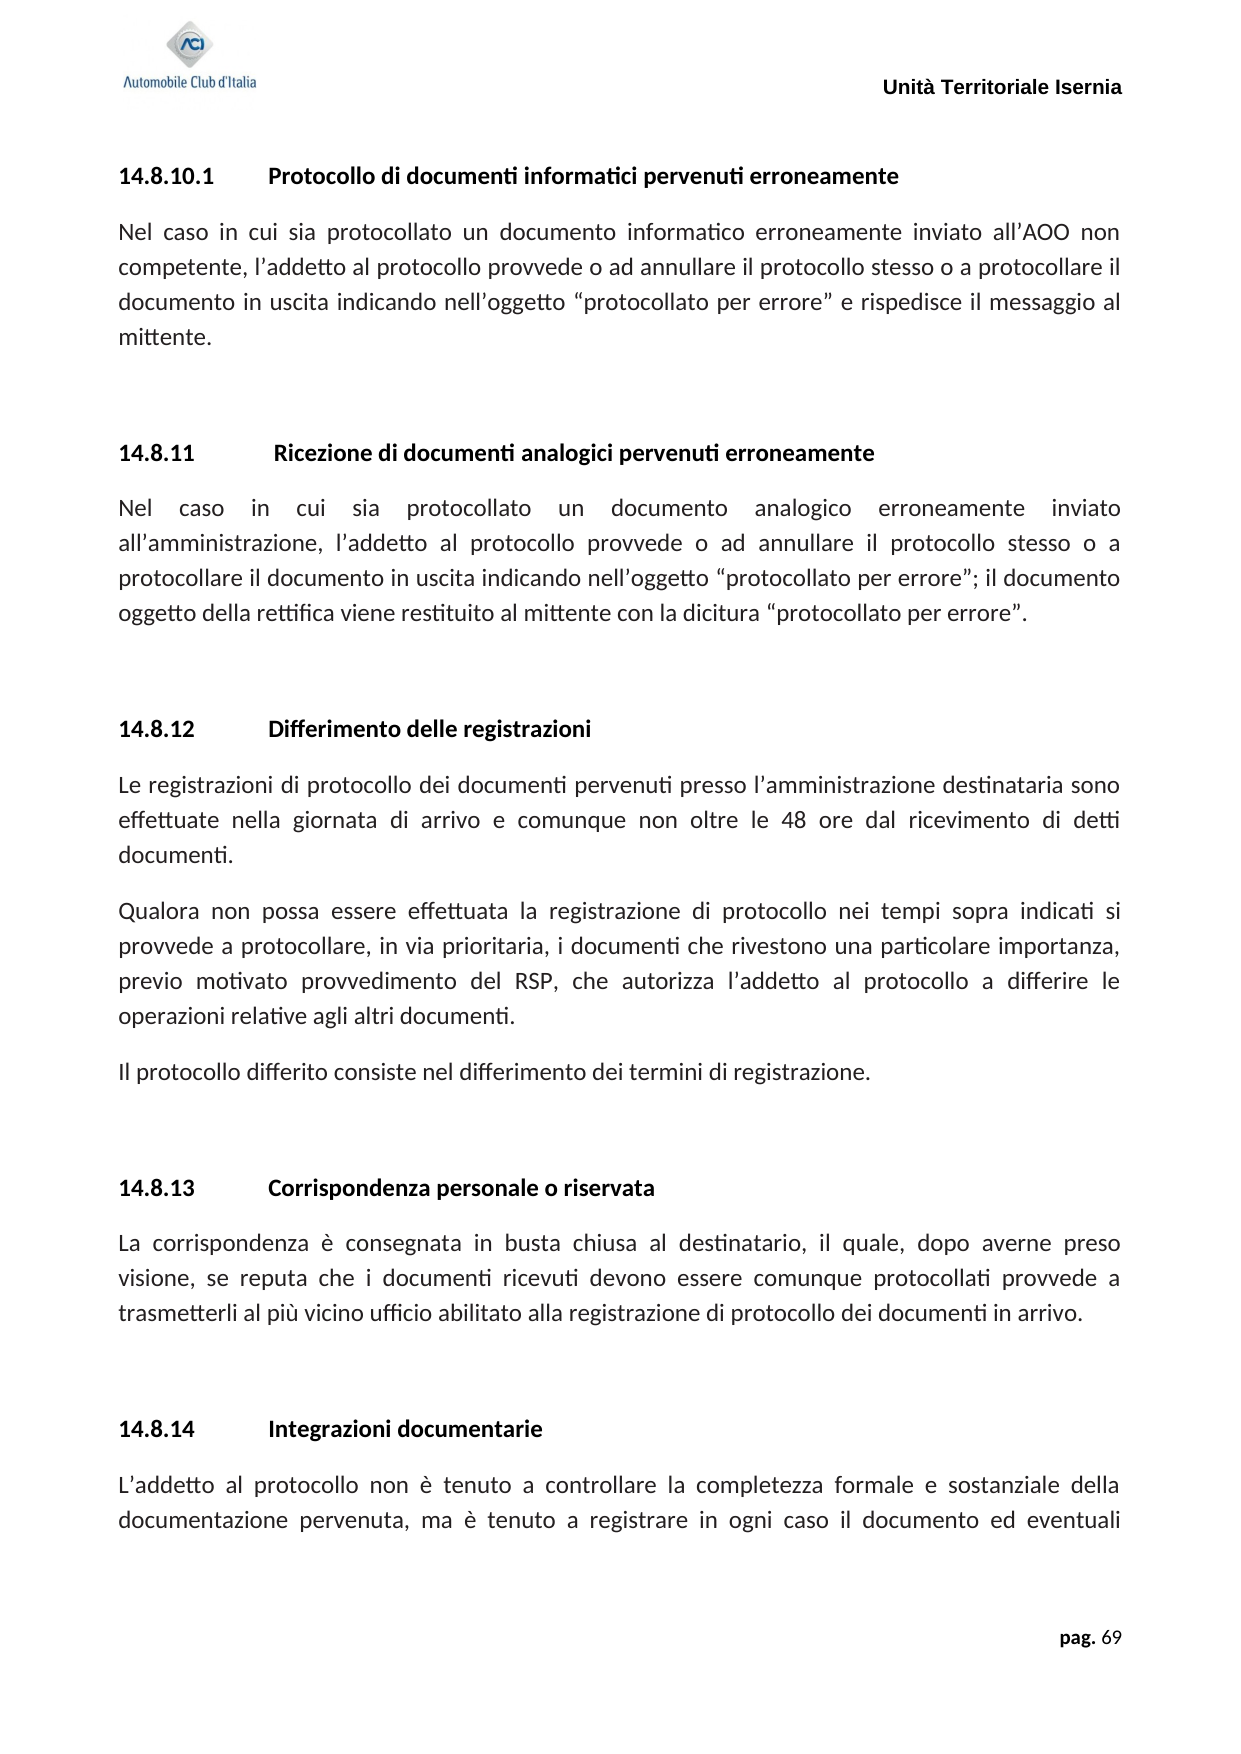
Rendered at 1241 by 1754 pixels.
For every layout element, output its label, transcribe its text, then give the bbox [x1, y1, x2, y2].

list Ricezione di documenti analogici pervenuti erroneamente [118, 437, 1122, 467]
text La corrispondenza è consegnata in busta chiusa al destinatario, il quale, dopo averne preso visione, se reputa che i documenti ricevuti devono essere comunque protocollati provvede a trasmetterli al più vicino ufficio abilitato alla registrazione di protocollo dei documenti in arrivo. [118, 1227, 1122, 1328]
picture [122, 10, 257, 110]
text Nel caso in cui sia protocollato un documento analogico erroneamente inviato all’amministrazione, l’addetto al protocollo provvede o ad annullare il protocollo stesso o a protocollare il documento in uscita indicando nell’oggetto “protocollato per errore”; il documento oggetto della rettifica viene restituito al mittente con la dicitura “protocollato per errore”. [118, 492, 1122, 628]
text Le registrazioni di protocollo dei documenti pervenuti presso l’amministrazione destinataria sono effettuate nella giornata di arrivo e comunque non oltre le 48 ore dal ricevimento di detti documenti. [118, 769, 1122, 870]
list Protocollo di documenti informatici pervenuti erroneamente [118, 160, 1122, 191]
text Il protocollo differito consiste nel differimento dei termini di registrazione. [118, 1056, 1122, 1086]
text Nel caso in cui sia protocollato un documento informatico erroneamente inviato all’AOO non competente, l’addetto al protocollo provvede o ad annullare il protocollo stesso o a protocollare il documento in uscita indicando nell’oggetto “protocollato per errore” e rispedisce il messaggio al mittente. [118, 216, 1122, 351]
text L’addetto al protocollo non è tenuto a controllare la completezza formale e sostanziale della documentazione pervenuta, ma è tenuto a registrare in ogni caso il documento ed eventuali [118, 1469, 1122, 1535]
list Integrazioni documentarie [118, 1413, 1122, 1444]
list Differimento delle registrazioni [118, 713, 1122, 744]
text Qualora non possa essere effettuata la registrazione di protocollo nei tempi sopra indicati si provvede a protocollare, in via prioritaria, i documenti che rivestono una particolare importanza, previo motivato provvedimento del RSP, che autorizza l’addetto al protocollo a differire le operazioni relative agli altri documenti. [118, 895, 1122, 1031]
list Corrispondenza personale o riservata [118, 1172, 1122, 1202]
